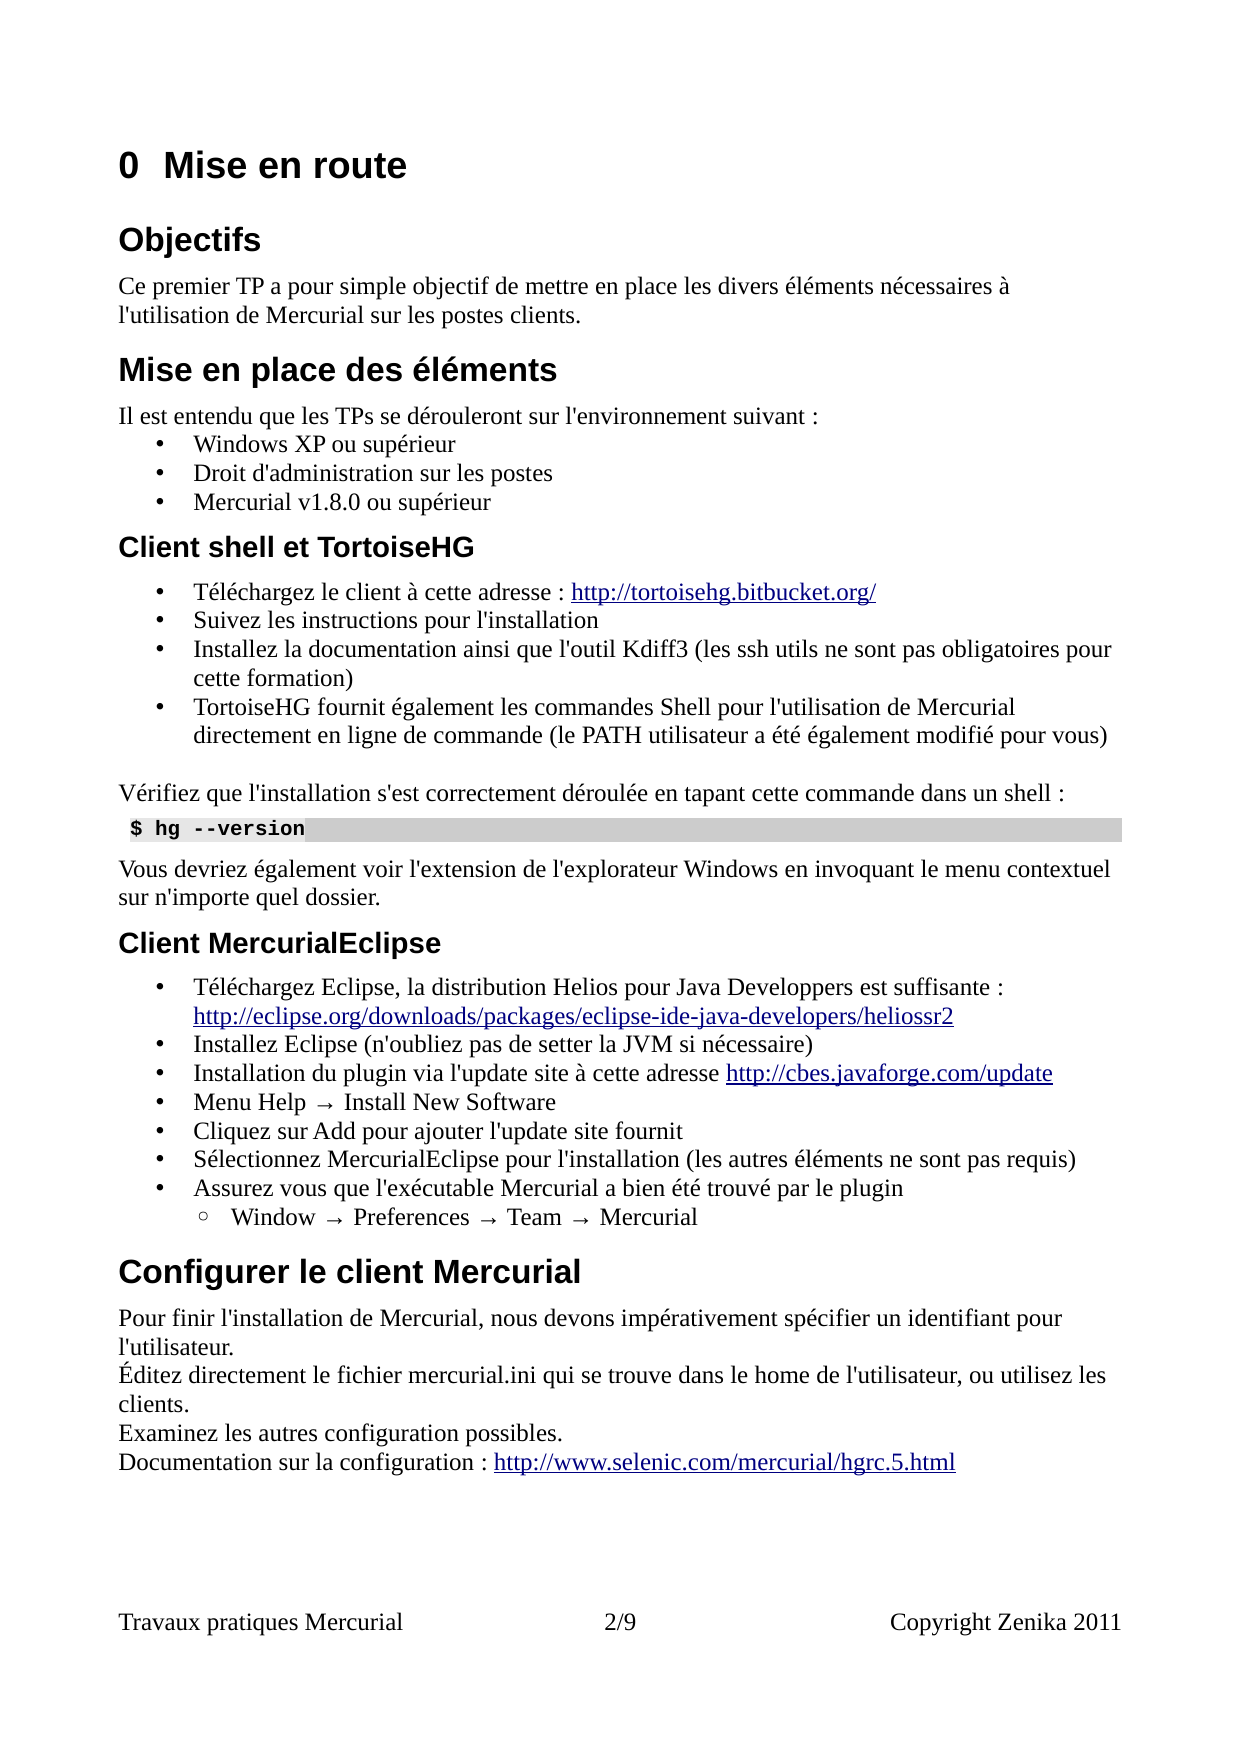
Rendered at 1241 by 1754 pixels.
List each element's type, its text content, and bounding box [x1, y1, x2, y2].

list Cliquez sur Add pour ajouter l'update site fournit [156, 1116, 1122, 1144]
list Menu Help → Install New Software [156, 1087, 1122, 1116]
text Examinez les autres configuration possibles. [118, 1418, 1122, 1447]
subtitle Mise en route [118, 143, 1122, 187]
subtitle Client MercurialEclipse [118, 926, 1122, 959]
text Pour finir l'installation de Mercurial, nous devons impérativement spécifier un identifiant pour l'utilisateur. [118, 1303, 1122, 1360]
subtitle Mise en place des éléments [118, 349, 1122, 388]
subtitle Objectifs [118, 220, 1122, 259]
list Droit d'administration sur les postes [156, 458, 1122, 487]
text Ce premier TP a pour simple objectif de mettre en place les divers éléments nécessaires à l'utilisation de Mercurial sur les postes clients. [118, 271, 1122, 329]
list Sélectionnez MercurialEclipse pour l'installation (les autres éléments ne sont pas requis) [156, 1144, 1122, 1173]
text Il est entendu que les TPs se dérouleront sur l'environnement suivant : [118, 401, 1122, 429]
subtitle Client shell et TortoiseHG [118, 530, 1122, 564]
list Windows XP ou supérieur [156, 429, 1122, 458]
text Vérifiez que l'installation s'est correctement déroulée en tapant cette commande dans un shell : [118, 778, 1122, 807]
list Installez la documentation ainsi que l'outil Kdiff3 (les ssh utils ne sont pas obligatoires pour cette formation) [156, 634, 1122, 692]
text $ hg --version [130, 818, 1122, 842]
list TortoiseHG fournit également les commandes Shell pour l'utilisation de Mercurial directement en ligne de commande (le PATH utilisateur a été également modifié pour vous) [156, 692, 1122, 749]
subtitle Configurer le client Mercurial [118, 1252, 1122, 1290]
text Éditez directement le fichier mercurial.ini qui se trouve dans le home de l'utilisateur, ou utilisez les clients. [118, 1360, 1122, 1418]
list Téléchargez le client à cette adresse : http://tortoisehg.bitbucket.org/ [156, 577, 1122, 605]
list Installation du plugin via l'update site à cette adresse http://cbes.javaforge.com/update [156, 1058, 1122, 1087]
list Window → Preferences → Team → Mercurial [193, 1202, 1122, 1231]
list Téléchargez Eclipse, la distribution Helios pour Java Developpers est suffisante : http://eclipse.org/downloads/packages/eclipse-ide-java-developers/heliossr2 [156, 972, 1122, 1029]
list Installez Eclipse (n'oubliez pas de setter la JVM si nécessaire) [156, 1029, 1122, 1058]
text Documentation sur la configuration : http://www.selenic.com/mercurial/hgrc.5.html [118, 1447, 1122, 1475]
list Assurez vous que l'exécutable Mercurial a bien été trouvé par le plugin [156, 1173, 1122, 1202]
text Vous devriez également voir l'extension de l'explorateur Windows en invoquant le menu contextuel sur n'importe quel dossier. [118, 854, 1122, 911]
list Suivez les instructions pour l'installation [156, 605, 1122, 634]
list Mercurial v1.8.0 ou supérieur [156, 487, 1122, 516]
